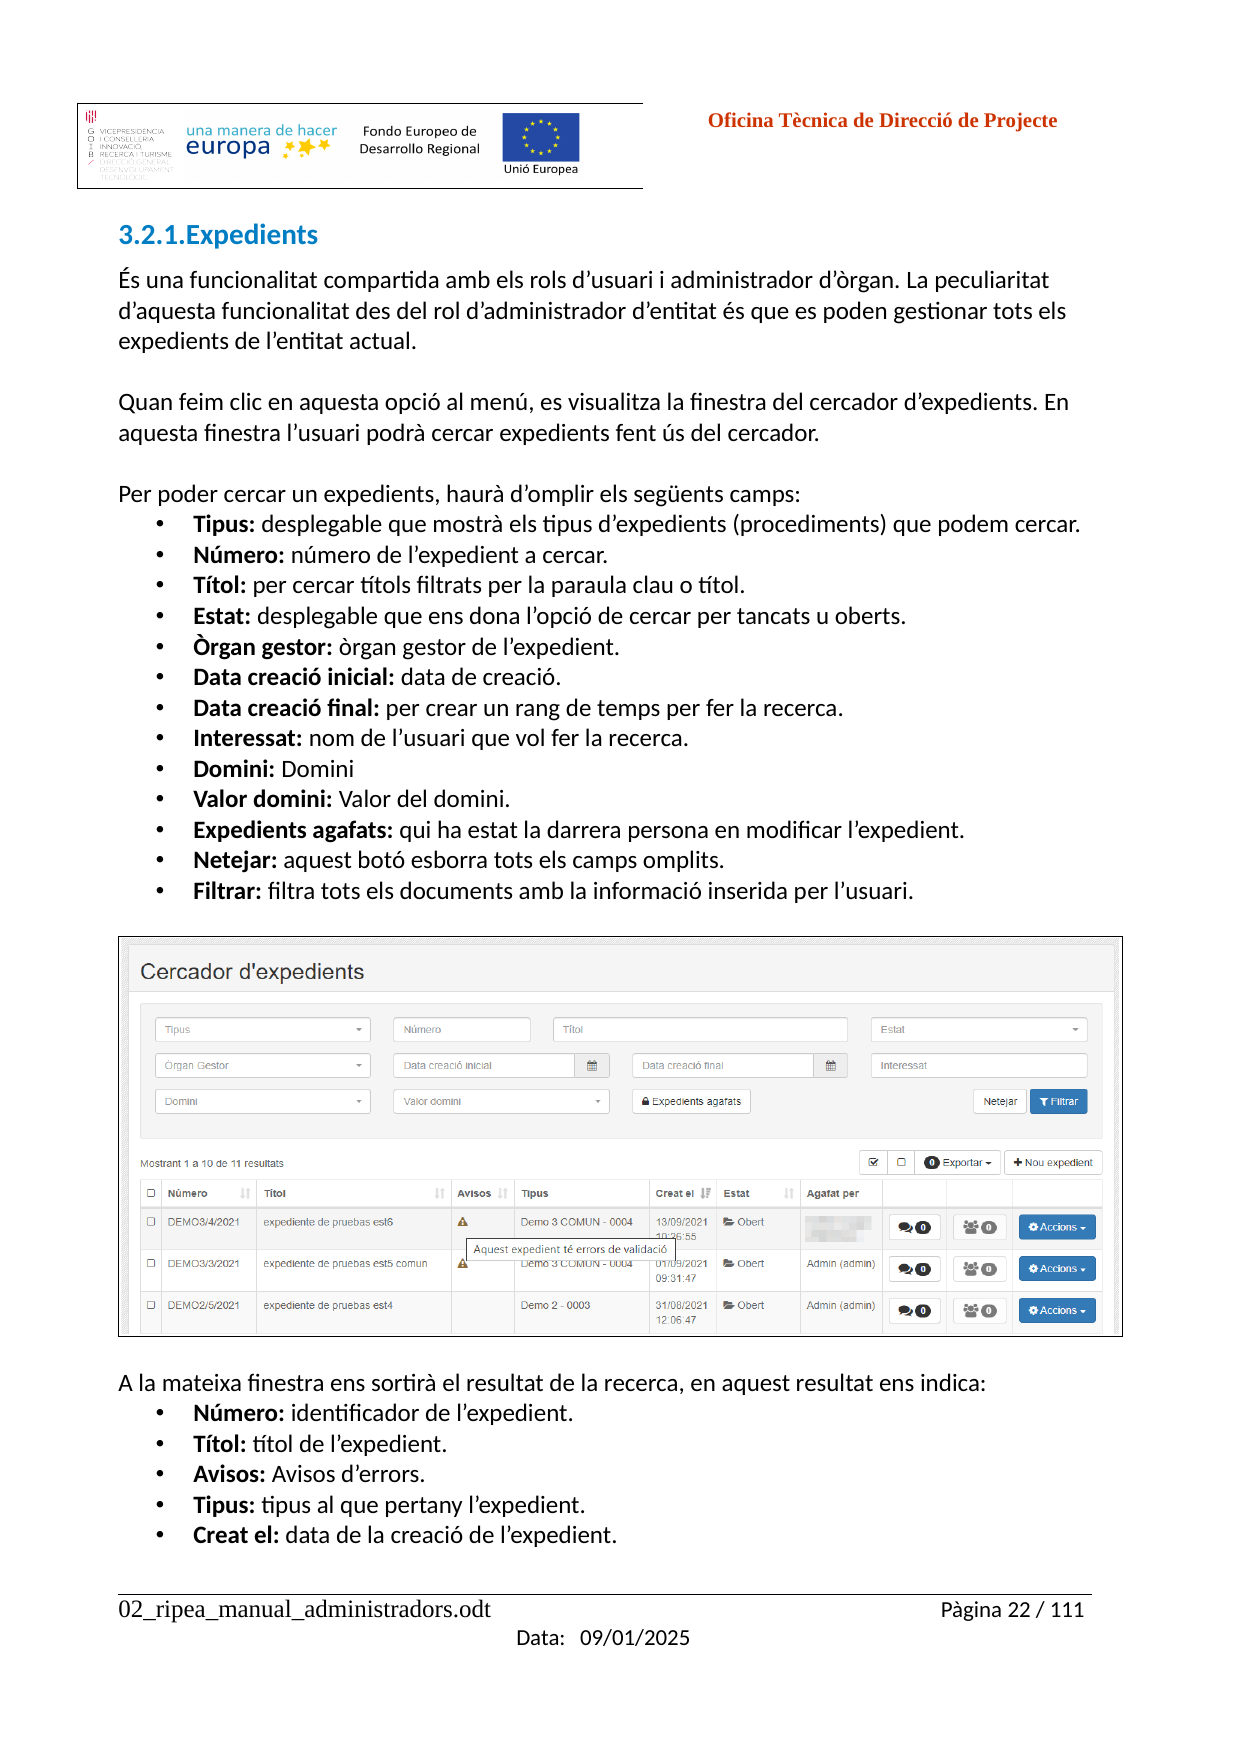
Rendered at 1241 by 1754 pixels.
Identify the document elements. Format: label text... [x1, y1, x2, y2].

list Data creació final: per crear un rang de temps per fer la recerca. [156, 692, 1122, 722]
text A la mateixa finestra ens sortirà el resultat de la recerca, en aquest resultat ens indica: [118, 1367, 1122, 1398]
list Títol: títol de l’expedient. [156, 1428, 1122, 1459]
picture [121, 938, 1119, 1334]
picture [184, 108, 585, 182]
list Creat el: data de la creació de l’expedient. [156, 1520, 1122, 1550]
list Tipus: desplegable que mostrà els tipus d’expedients (procediments) que podem cercar. [156, 509, 1122, 539]
list Expedients agafats: qui ha estat la darrera persona en modificar l’expedient. [156, 814, 1122, 844]
list Interessat: nom de l’usuari que vol fer la recerca. [156, 722, 1122, 753]
list Valor domini: Valor del domini. [156, 783, 1122, 814]
text És una funcionalitat compartida amb els rols d’usuari i administrador d’òrgan. La peculiaritat d’aquesta funcionalitat des del rol d’administrador d’entitat és que es poden gestionar tots els expedients de l’entitat actual. [118, 264, 1122, 356]
list Netejar: aquest botó esborra tots els camps omplits. [156, 844, 1122, 875]
list Avisos: Avisos d’errors. [156, 1459, 1122, 1489]
text Quan feim clic en aquesta opció al menú, es visualitza la finestra del cercador d’expedients. En aquesta finestra l’usuari podrà cercar expedients fent ús del cercador. [118, 387, 1122, 448]
picture [82, 108, 178, 182]
list Tipus: tipus al que pertany l’expedient. [156, 1489, 1122, 1520]
list Òrgan gestor: òrgan gestor de l’expedient. [156, 631, 1122, 661]
list Domini: Domini [156, 753, 1122, 783]
subtitle 3.2.1.Expedients [118, 216, 1122, 252]
list Estat: desplegable que ens dona l’opció de cercar per tancats u oberts. [156, 600, 1122, 631]
list Número: número de l’expedient a cercar. [156, 539, 1122, 570]
text Per poder cercar un expedients, haurà d’omplir els següents camps: [118, 478, 1122, 509]
list Títol: per cercar títols filtrats per la paraula clau o títol. [156, 570, 1122, 600]
list Data creació inicial: data de creació. [156, 661, 1122, 692]
list Filtrar: filtra tots els documents amb la informació inserida per l’usuari. [156, 875, 1122, 905]
list Número: identificador de l’expedient. [156, 1398, 1122, 1428]
